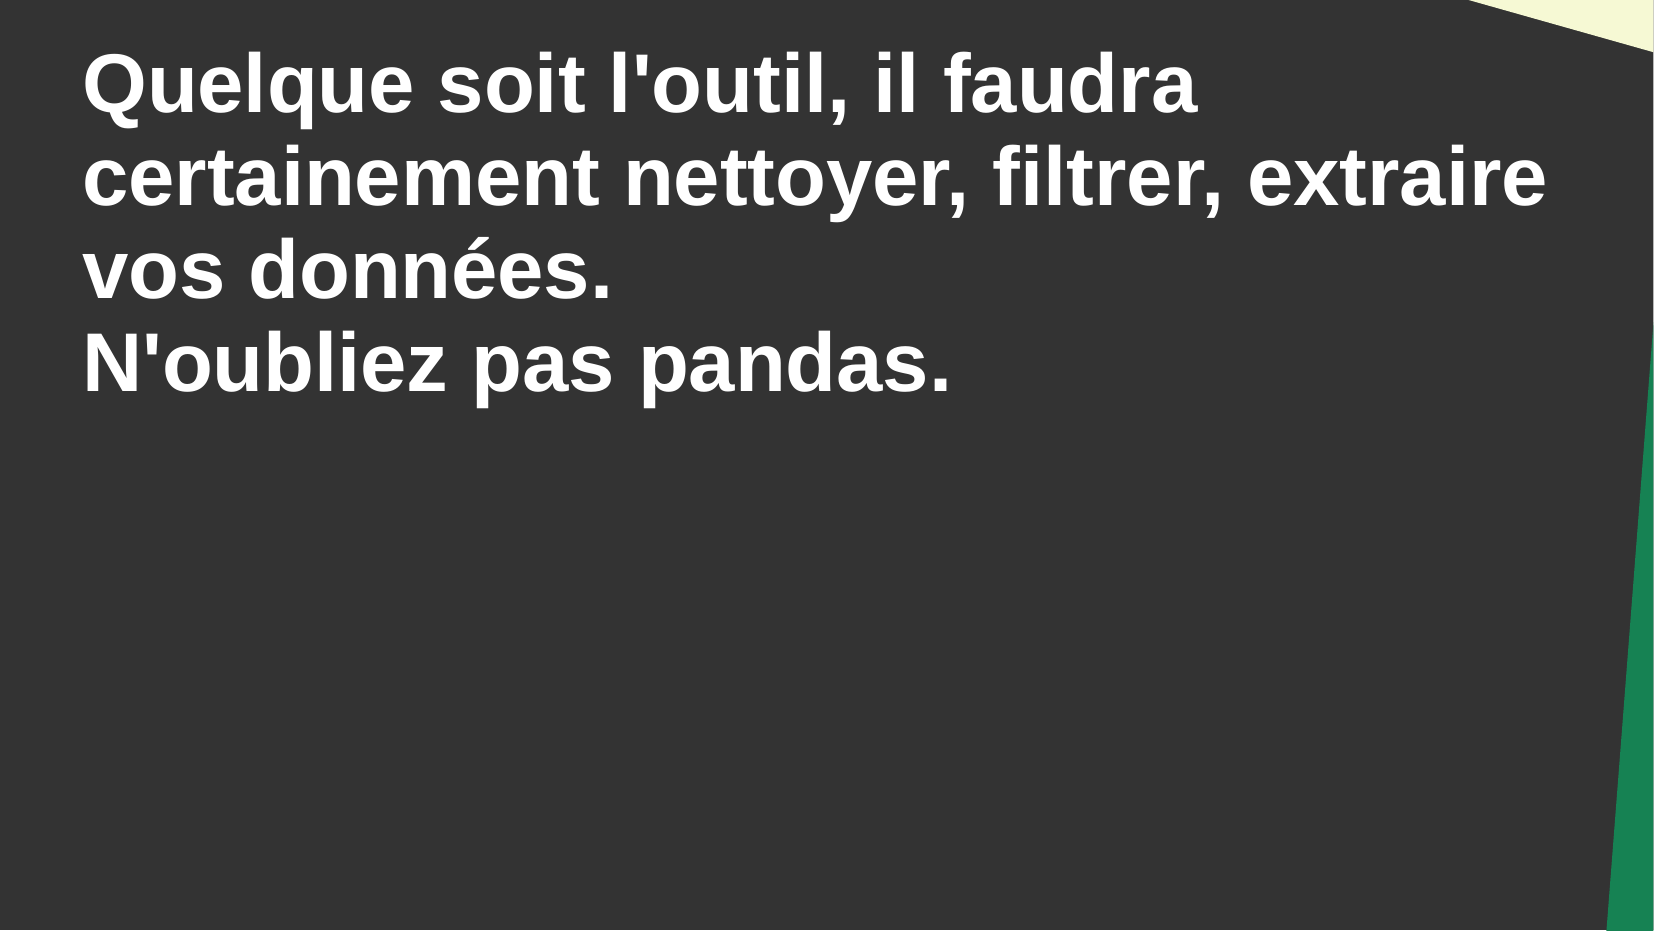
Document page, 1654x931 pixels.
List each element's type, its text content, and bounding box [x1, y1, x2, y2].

text_box [1606, 315, 1654, 931]
title Quelque soit l'outil, il faudra certainement nettoyer, filtrer, extraire vos données. N'oubliez pas pandas. [82, 37, 1571, 410]
text_box [1468, 0, 1654, 53]
